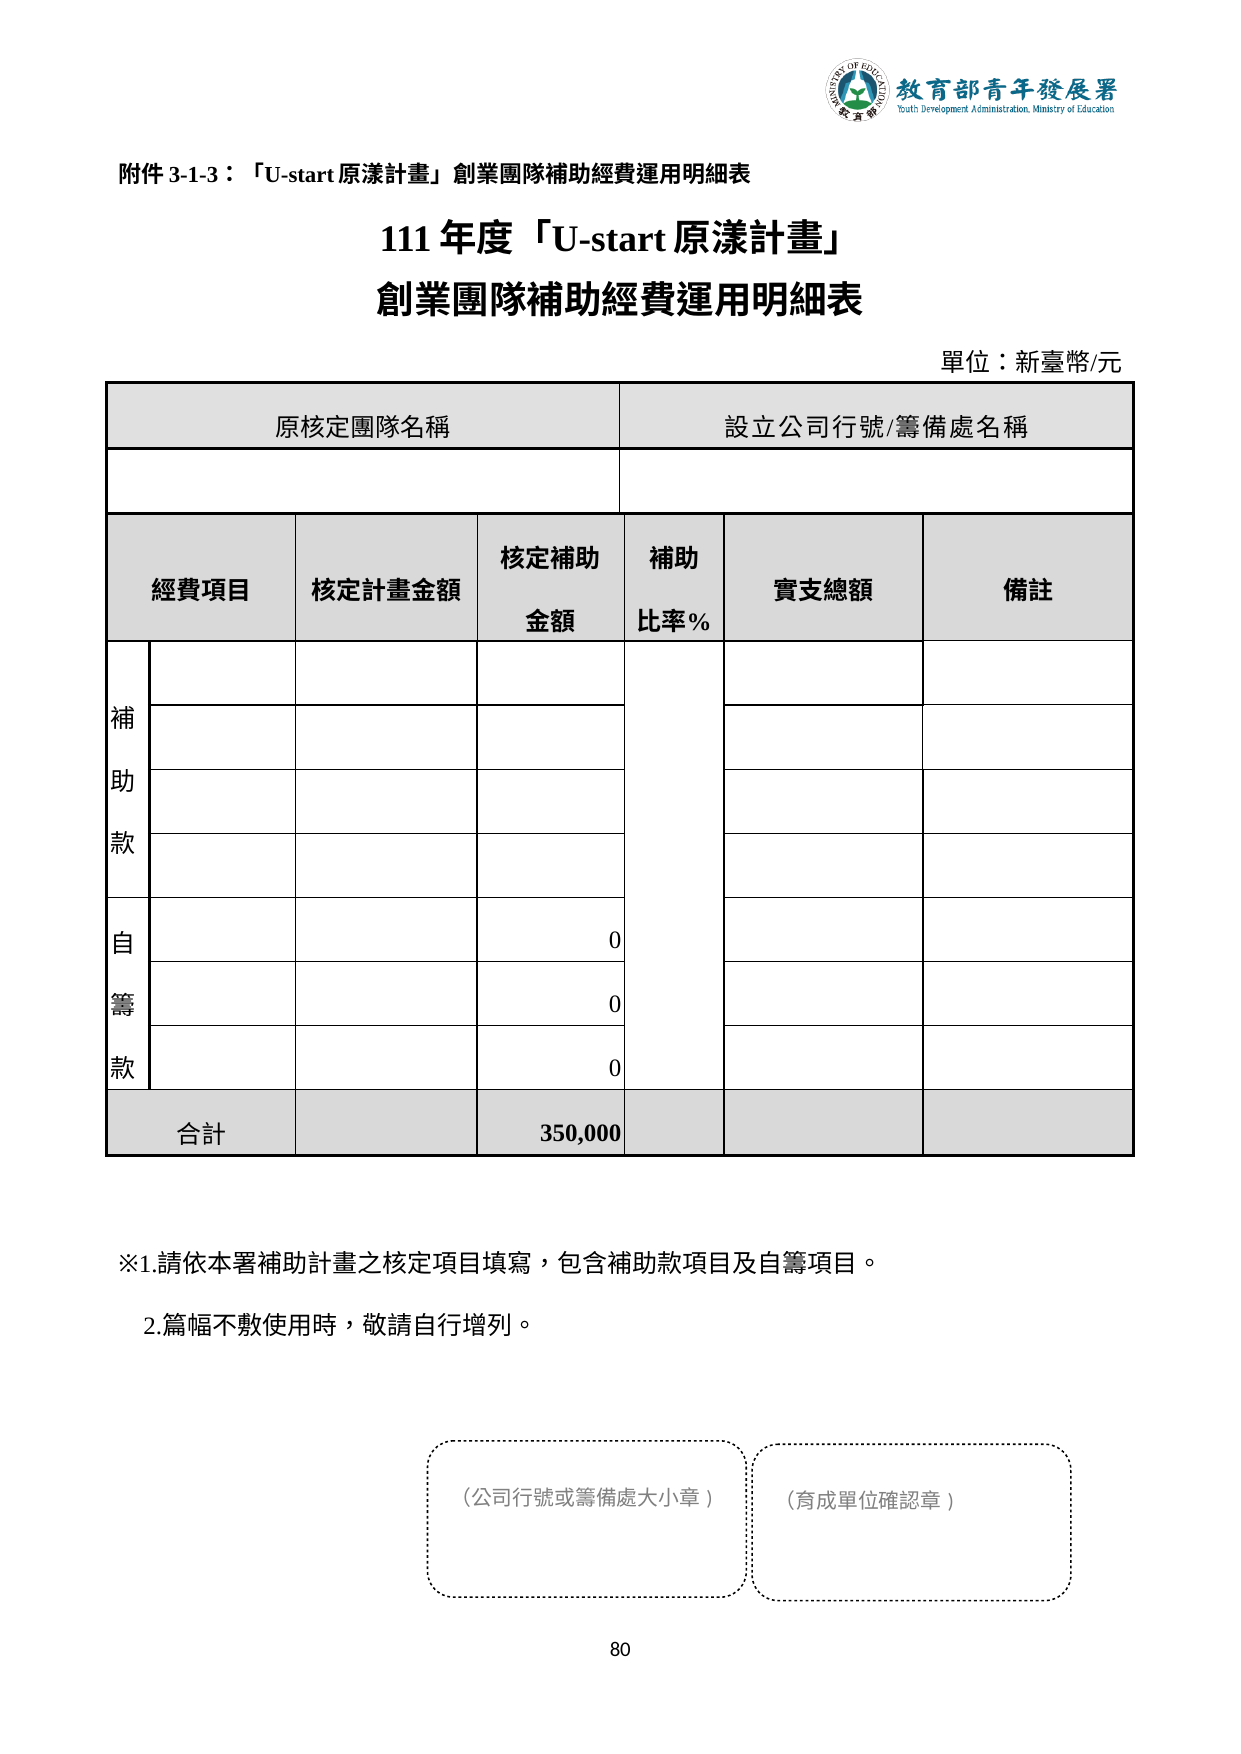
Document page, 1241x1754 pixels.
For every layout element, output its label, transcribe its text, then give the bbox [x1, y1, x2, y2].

table_cell [625, 642, 723, 1089]
table_cell [725, 962, 922, 1025]
table_cell 經費項目 [108, 515, 295, 640]
table_cell [296, 706, 476, 768]
table_cell [151, 642, 295, 704]
table_cell [725, 642, 922, 704]
table_cell [151, 898, 295, 961]
table_cell [296, 1090, 476, 1154]
table_cell [296, 1026, 476, 1089]
table_cell [478, 642, 624, 704]
table_header 原核定團隊名稱 [108, 384, 619, 447]
table_cell [296, 642, 476, 704]
table_cell [151, 706, 295, 768]
table_cell [924, 1090, 1132, 1154]
table_cell 補助 比率% [625, 515, 723, 640]
table_cell [296, 898, 476, 961]
table_cell [151, 770, 295, 832]
table_cell [620, 450, 1132, 512]
table_cell [725, 834, 922, 897]
text 附件3-1-3：「U-start原漾計畫」創業團隊補助經費運用明細表 [118, 131, 1122, 193]
table_cell [296, 834, 476, 897]
table_cell 合計 [108, 1090, 295, 1154]
text 111年度「U-start原漾計畫」 [118, 193, 1122, 256]
text 單位：新臺幣/元 [118, 318, 1122, 381]
table_cell [924, 1026, 1132, 1089]
table_header 設立公司行號/籌備處名稱 [620, 384, 1132, 447]
table_cell [151, 962, 295, 1025]
table_cell [478, 770, 624, 832]
table_cell 0 [478, 1026, 624, 1089]
table_cell 核定補助 金額 [478, 515, 624, 640]
table_cell 0 [478, 898, 624, 961]
table_cell [924, 898, 1132, 961]
table_cell [478, 706, 624, 768]
table_cell [151, 1026, 295, 1089]
table_cell [296, 770, 476, 832]
table_cell [478, 834, 624, 897]
table_cell [924, 834, 1132, 897]
table_cell [108, 450, 619, 512]
table_cell [725, 770, 922, 832]
table_cell 自籌款 [108, 898, 148, 1089]
table_cell [924, 641, 1132, 704]
text 2.篇幅不敷使用時，敬請自行增列。 [118, 1282, 1122, 1345]
table_cell 0 [478, 962, 624, 1025]
table_cell [923, 705, 1132, 768]
table_cell [725, 1090, 922, 1154]
table_cell 核定計畫金額 [296, 515, 477, 640]
table_cell [725, 1026, 922, 1089]
table_cell [296, 962, 476, 1025]
text ※1.請依本署補助計畫之核定項目填寫，包含補助款項目及自籌項目。 [118, 1220, 1122, 1282]
table_cell [924, 962, 1132, 1025]
table_cell [725, 898, 922, 961]
table_cell [151, 834, 295, 897]
table_cell [725, 706, 922, 768]
table_cell 實支總額 [725, 515, 922, 640]
table_cell [924, 770, 1132, 832]
table_cell 補助款 [108, 642, 148, 897]
text 創業團隊補助經費運用明細表 [118, 256, 1122, 318]
table_cell [625, 1090, 723, 1154]
table_cell 備註 [924, 515, 1132, 640]
table_cell 350,000 [478, 1090, 624, 1154]
